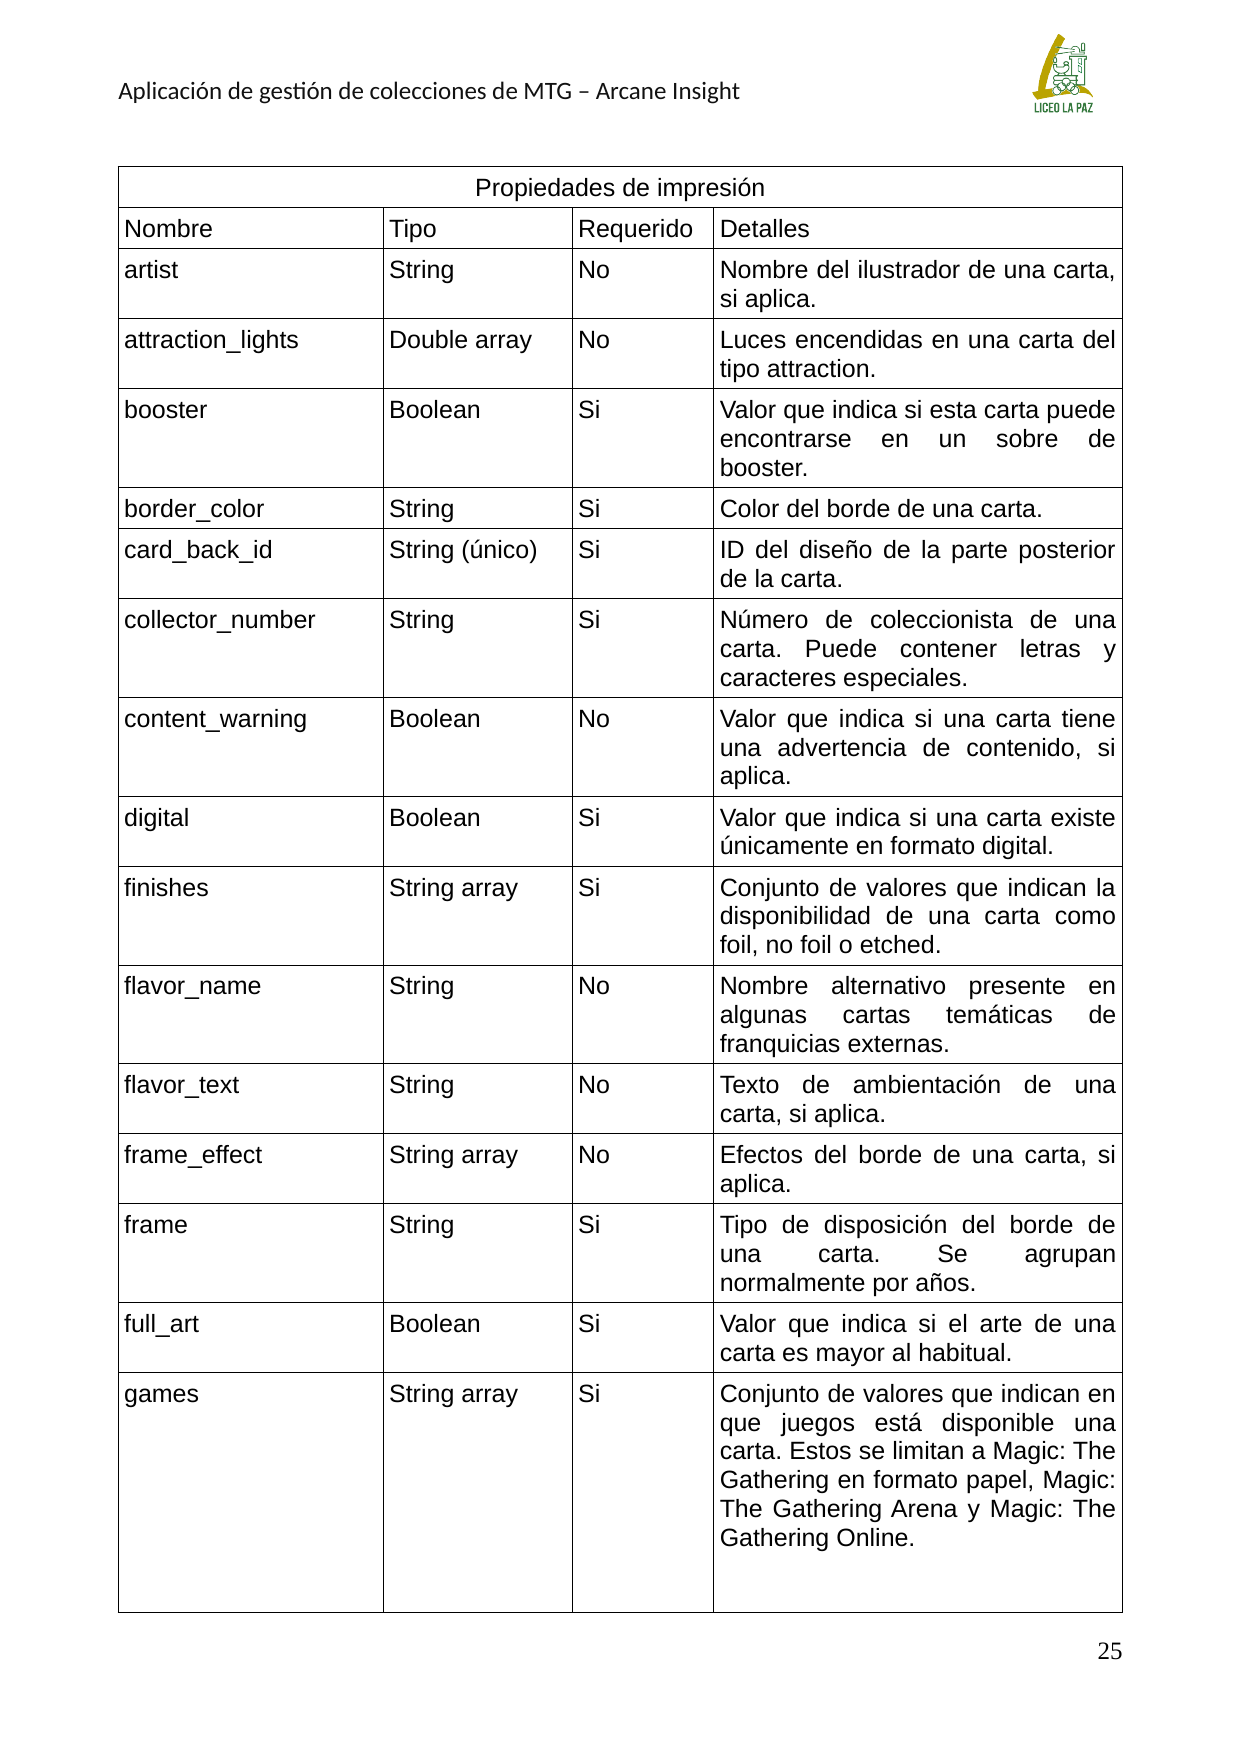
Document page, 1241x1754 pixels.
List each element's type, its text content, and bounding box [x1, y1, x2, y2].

table_cell No [573, 1064, 713, 1133]
table_cell games [119, 1373, 383, 1612]
table_cell Si [573, 488, 713, 528]
table_cell border_color [119, 488, 383, 528]
table_cell digital [119, 797, 383, 866]
table_cell Si [573, 1373, 713, 1612]
table_cell Si [573, 797, 713, 866]
table_cell No [573, 249, 713, 318]
table_cell No [573, 966, 713, 1063]
table_header Propiedades de impresión [119, 167, 1122, 207]
table_cell Requerido [573, 208, 713, 248]
table_cell Conjunto de valores que indican la disponibilidad de una carta como foil, no foil o etched. [714, 867, 1122, 964]
table_cell String [384, 599, 572, 697]
table_cell Tipo de disposición del borde de una carta. Se agrupan normalmente por años. [714, 1204, 1122, 1302]
table_cell String array [384, 1373, 572, 1612]
table_cell ID del diseño de la parte posterior de la carta. [714, 529, 1122, 598]
table_cell finishes [119, 867, 383, 964]
table_cell Valor que indica si una carta tiene una advertencia de contenido, si aplica. [714, 698, 1122, 796]
table_cell String array [384, 867, 572, 964]
table_cell full_art [119, 1303, 383, 1372]
table_cell Boolean [384, 698, 572, 796]
table_cell String [384, 1204, 572, 1302]
table_cell String [384, 249, 572, 318]
table_cell flavor_text [119, 1064, 383, 1133]
table_cell artist [119, 249, 383, 318]
table_cell Si [573, 529, 713, 598]
table_cell flavor_name [119, 966, 383, 1063]
picture [1025, 26, 1100, 121]
table_cell Nombre alternativo presente en algunas cartas temáticas de franquicias externas. [714, 966, 1122, 1063]
table_cell Luces encendidas en una carta del tipo attraction. [714, 319, 1122, 388]
table_cell Detalles [714, 208, 1122, 248]
table_cell String array [384, 1134, 572, 1203]
table_cell Color del borde de una carta. [714, 488, 1122, 528]
table_cell Efectos del borde de una carta, si aplica. [714, 1134, 1122, 1203]
table_cell Boolean [384, 1303, 572, 1372]
table_cell No [573, 319, 713, 388]
table_cell frame_effect [119, 1134, 383, 1203]
table_cell No [573, 698, 713, 796]
table_cell Double array [384, 319, 572, 388]
table_cell attraction_lights [119, 319, 383, 388]
table_cell collector_number [119, 599, 383, 697]
table_cell Si [573, 599, 713, 697]
table_cell booster [119, 389, 383, 487]
table_cell card_back_id [119, 529, 383, 598]
table_cell Nombre [119, 208, 383, 248]
table_cell Si [573, 1204, 713, 1302]
table_cell String [384, 1064, 572, 1133]
table_cell Número de coleccionista de una carta. Puede contener letras y caracteres especiales. [714, 599, 1122, 697]
table_cell Si [573, 389, 713, 487]
table_cell content_warning [119, 698, 383, 796]
table_cell No [573, 1134, 713, 1203]
table_cell Nombre del ilustrador de una carta, si aplica. [714, 249, 1122, 318]
table_cell String (único) [384, 529, 572, 598]
table_cell Boolean [384, 389, 572, 487]
table_cell Texto de ambientación de una carta, si aplica. [714, 1064, 1122, 1133]
table_cell Si [573, 867, 713, 964]
table_cell Valor que indica si el arte de una carta es mayor al habitual. [714, 1303, 1122, 1372]
table_cell String [384, 966, 572, 1063]
table_cell Boolean [384, 797, 572, 866]
table_cell Valor que indica si esta carta puede encontrarse en un sobre de booster. [714, 389, 1122, 487]
table_cell Conjunto de valores que indican en que juegos está disponible una carta. Estos se limitan a Magic: The Gathering en formato papel, Magic: The Gathering Arena y Magic: The Gathering Online. [714, 1373, 1122, 1612]
table_cell Si [573, 1303, 713, 1372]
table_cell frame [119, 1204, 383, 1302]
table_cell String [384, 488, 572, 528]
table_cell Valor que indica si una carta existe únicamente en formato digital. [714, 797, 1122, 866]
table_cell Tipo [384, 208, 572, 248]
